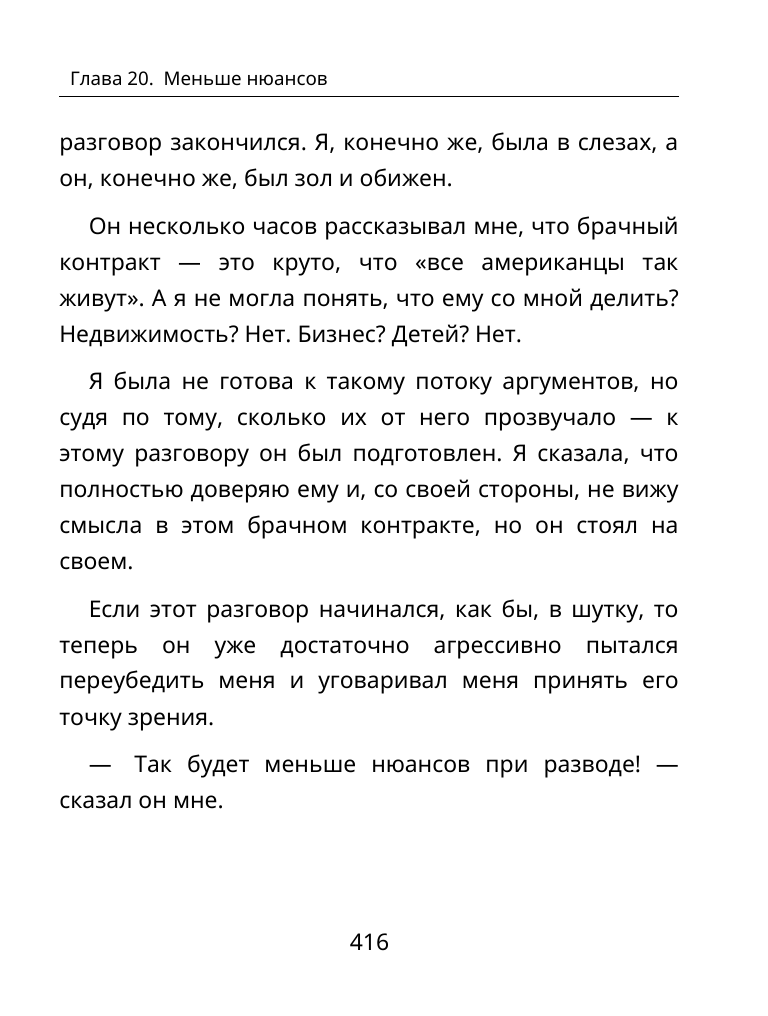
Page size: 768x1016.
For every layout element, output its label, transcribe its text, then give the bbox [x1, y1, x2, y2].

text Если этот разговор начинался, как бы, в шутку, то теперь он уже достаточно агрессивно пытался переубедить меня и уговаривал меня принять его точку зрения. [59, 593, 679, 732]
text разговор закончился. Я, конечно же, была в слезах, а он, конечно же, был зол и обижен. [59, 126, 679, 193]
text Я была не готова к такому потоку аргументов, но судя по тому, сколько их от него прозвучало — к этому разговору он был подготовлен. Я сказала, что полностью доверяю ему и, со своей стороны, не вижу смысла в этом брачном контракте, но он стоял на своем. [59, 365, 679, 576]
text Он несколько часов рассказывал мне, что брачный контракт — это круто, что «все американцы так живут». А я не могла понять, что ему со мной делить? Недвижимость? Нет. Бизнес? Детей? Нет. [59, 210, 679, 349]
list Так будет меньше нюансов при разводе! — сказал он мне. [59, 748, 679, 815]
